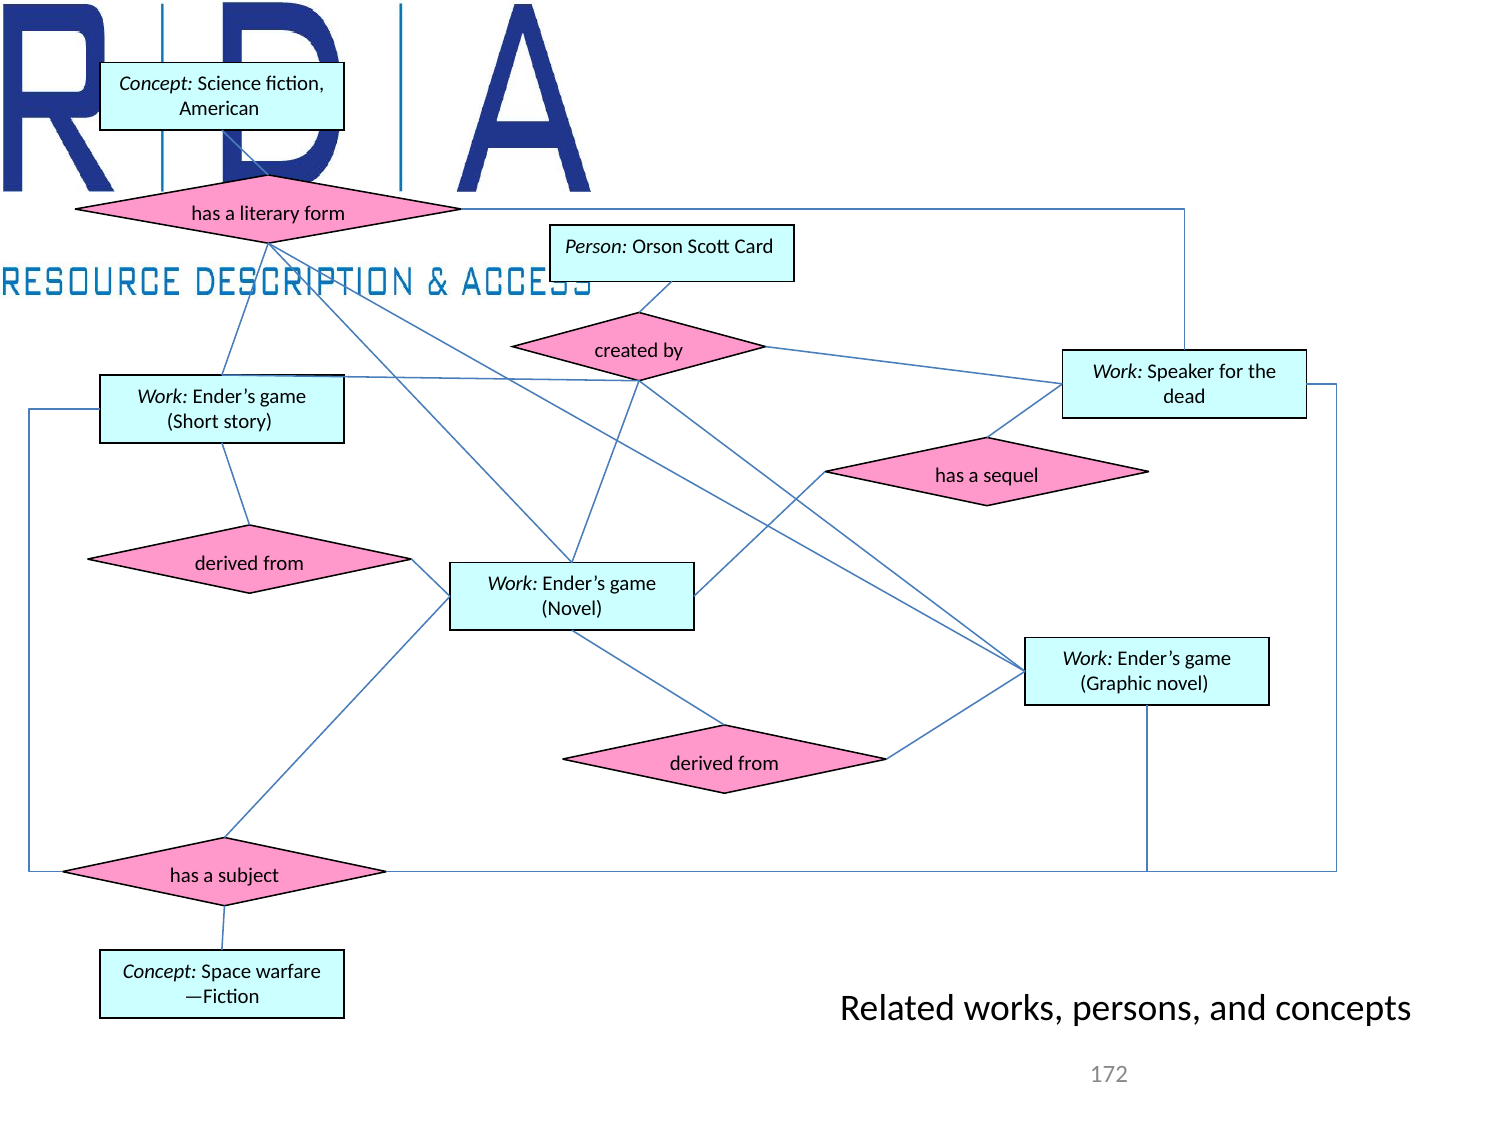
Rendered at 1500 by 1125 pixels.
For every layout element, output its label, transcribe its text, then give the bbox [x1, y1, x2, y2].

text_box Work: Speaker for the dead [1063, 350, 1306, 418]
text_box derived from [87, 525, 411, 594]
text_box Work: Ender’s game (Novel) [450, 562, 694, 630]
text_box Work: Ender’s game (Short story) [100, 375, 344, 443]
text_box has a sequel [826, 437, 1150, 506]
text_box Concept: Space warfare—Fiction [100, 950, 344, 1018]
text_box Person: Orson Scott Card [550, 225, 794, 281]
text_box derived from [562, 725, 886, 794]
text_box has a literary form [75, 175, 461, 243]
text_box Related works, persons, and concepts [825, 975, 1438, 1038]
text_box Work: Ender’s game (Graphic novel) [1025, 637, 1269, 705]
text_box has a subject [63, 837, 386, 906]
text_box Concept: Science fiction, American [100, 62, 344, 130]
text_box 172 [1074, 1042, 1426, 1103]
text_box created by [512, 312, 765, 381]
